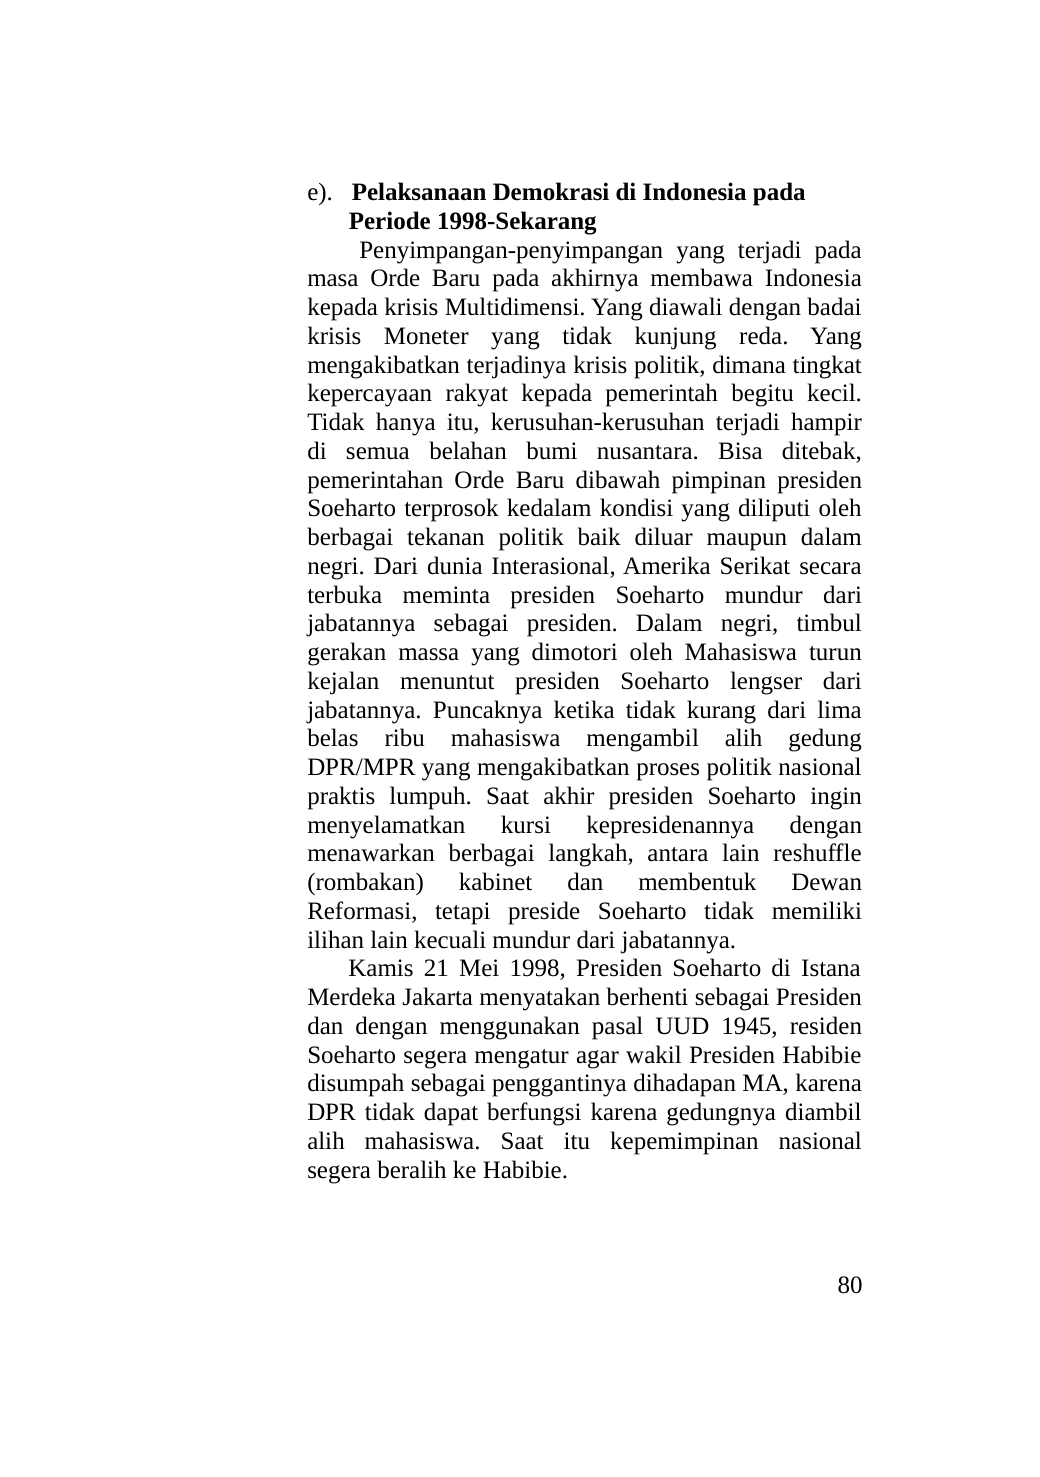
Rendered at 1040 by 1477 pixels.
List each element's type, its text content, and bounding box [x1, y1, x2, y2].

text Kamis 21 Mei 1998, Presiden Soeharto di Istana Merdeka Jakarta menyatakan berhenti sebagai Presiden dan dengan menggunakan pasal UUD 1945, residen Soeharto segera mengatur agar wakil Presiden Habibie disumpah sebagai penggantinya dihadapan MA, karena DPR tidak dapat berfungsi karena gedungnya diambil alih mahasiswa. Saat itu kepemimpinan nasional segera beralih ke Habibie. [307, 953, 862, 1183]
text e). Pelaksanaan Demokrasi di Indonesia pada Periode 1998-Sekarang [307, 177, 862, 235]
text Penyimpangan-penyimpangan yang terjadi pada masa Orde Baru pada akhirnya membawa Indonesia kepada krisis Multidimensi. Yang diawali dengan badai krisis Moneter yang tidak kunjung reda. Yang mengakibatkan terjadinya krisis politik, dimana tingkat kepercayaan rakyat kepada pemerintah begitu kecil. Tidak hanya itu, kerusuhan-kerusuhan terjadi hampir di semua belahan bumi nusantara. Bisa ditebak, pemerintahan Orde Baru dibawah pimpinan presiden Soeharto terprosok kedalam kondisi yang diliputi oleh berbagai tekanan politik baik diluar maupun dalam negri. Dari dunia Interasional, Amerika Serikat secara terbuka meminta presiden Soeharto mundur dari jabatannya sebagai presiden. Dalam negri, timbul gerakan massa yang dimotori oleh Mahasiswa turun kejalan menuntut presiden Soeharto lengser dari jabatannya. Puncaknya ketika tidak kurang dari lima belas ribu mahasiswa mengambil alih gedung DPR/MPR yang mengakibatkan proses politik nasional praktis lumpuh. Saat akhir presiden Soeharto ingin menyelamatkan kursi kepresidenannya dengan menawarkan berbagai langkah, antara lain reshuffle (rombakan) kabinet dan membentuk Dewan Reformasi, tetapi preside Soeharto tidak memiliki ilihan lain kecuali mundur dari jabatannya. [307, 235, 862, 953]
